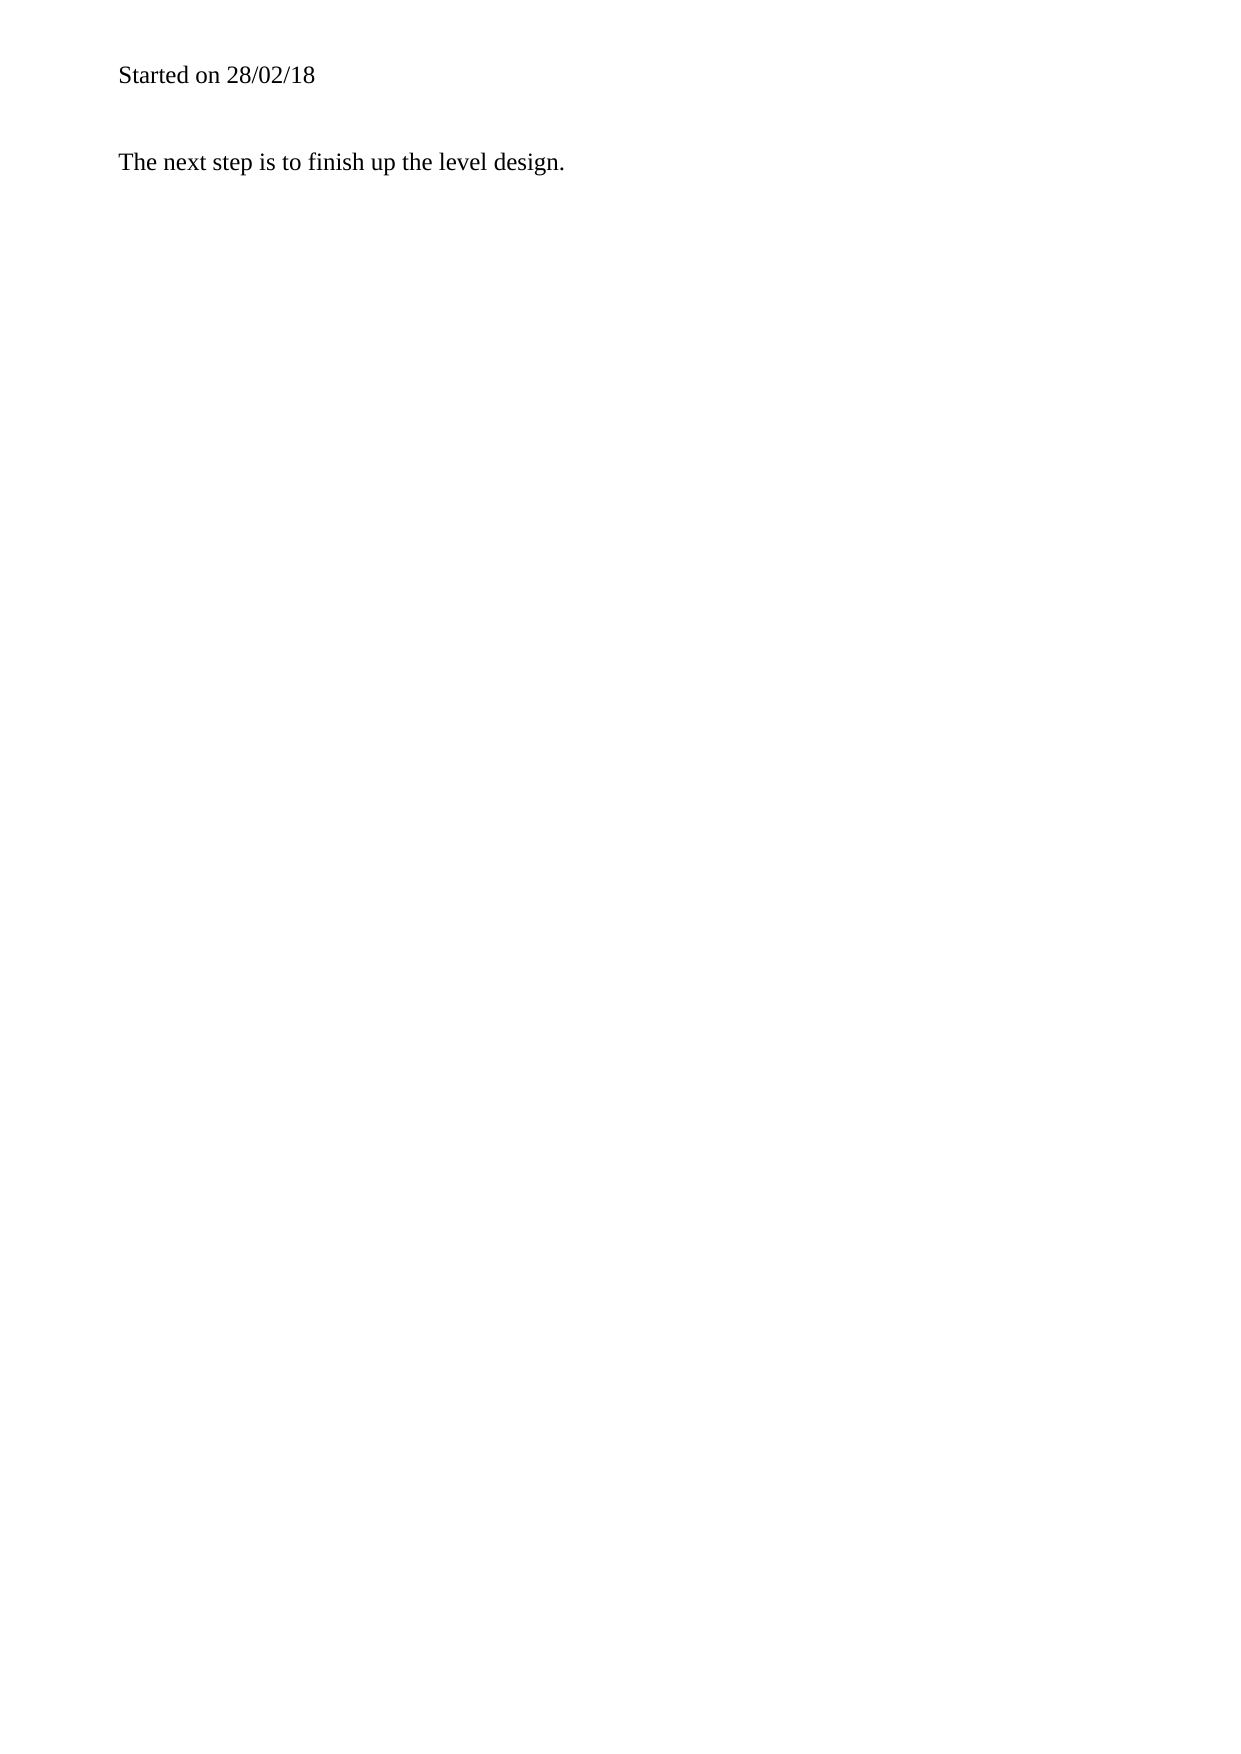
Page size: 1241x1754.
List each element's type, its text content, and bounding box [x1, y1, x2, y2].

text The next step is to finish up the level design. [118, 147, 1122, 175]
